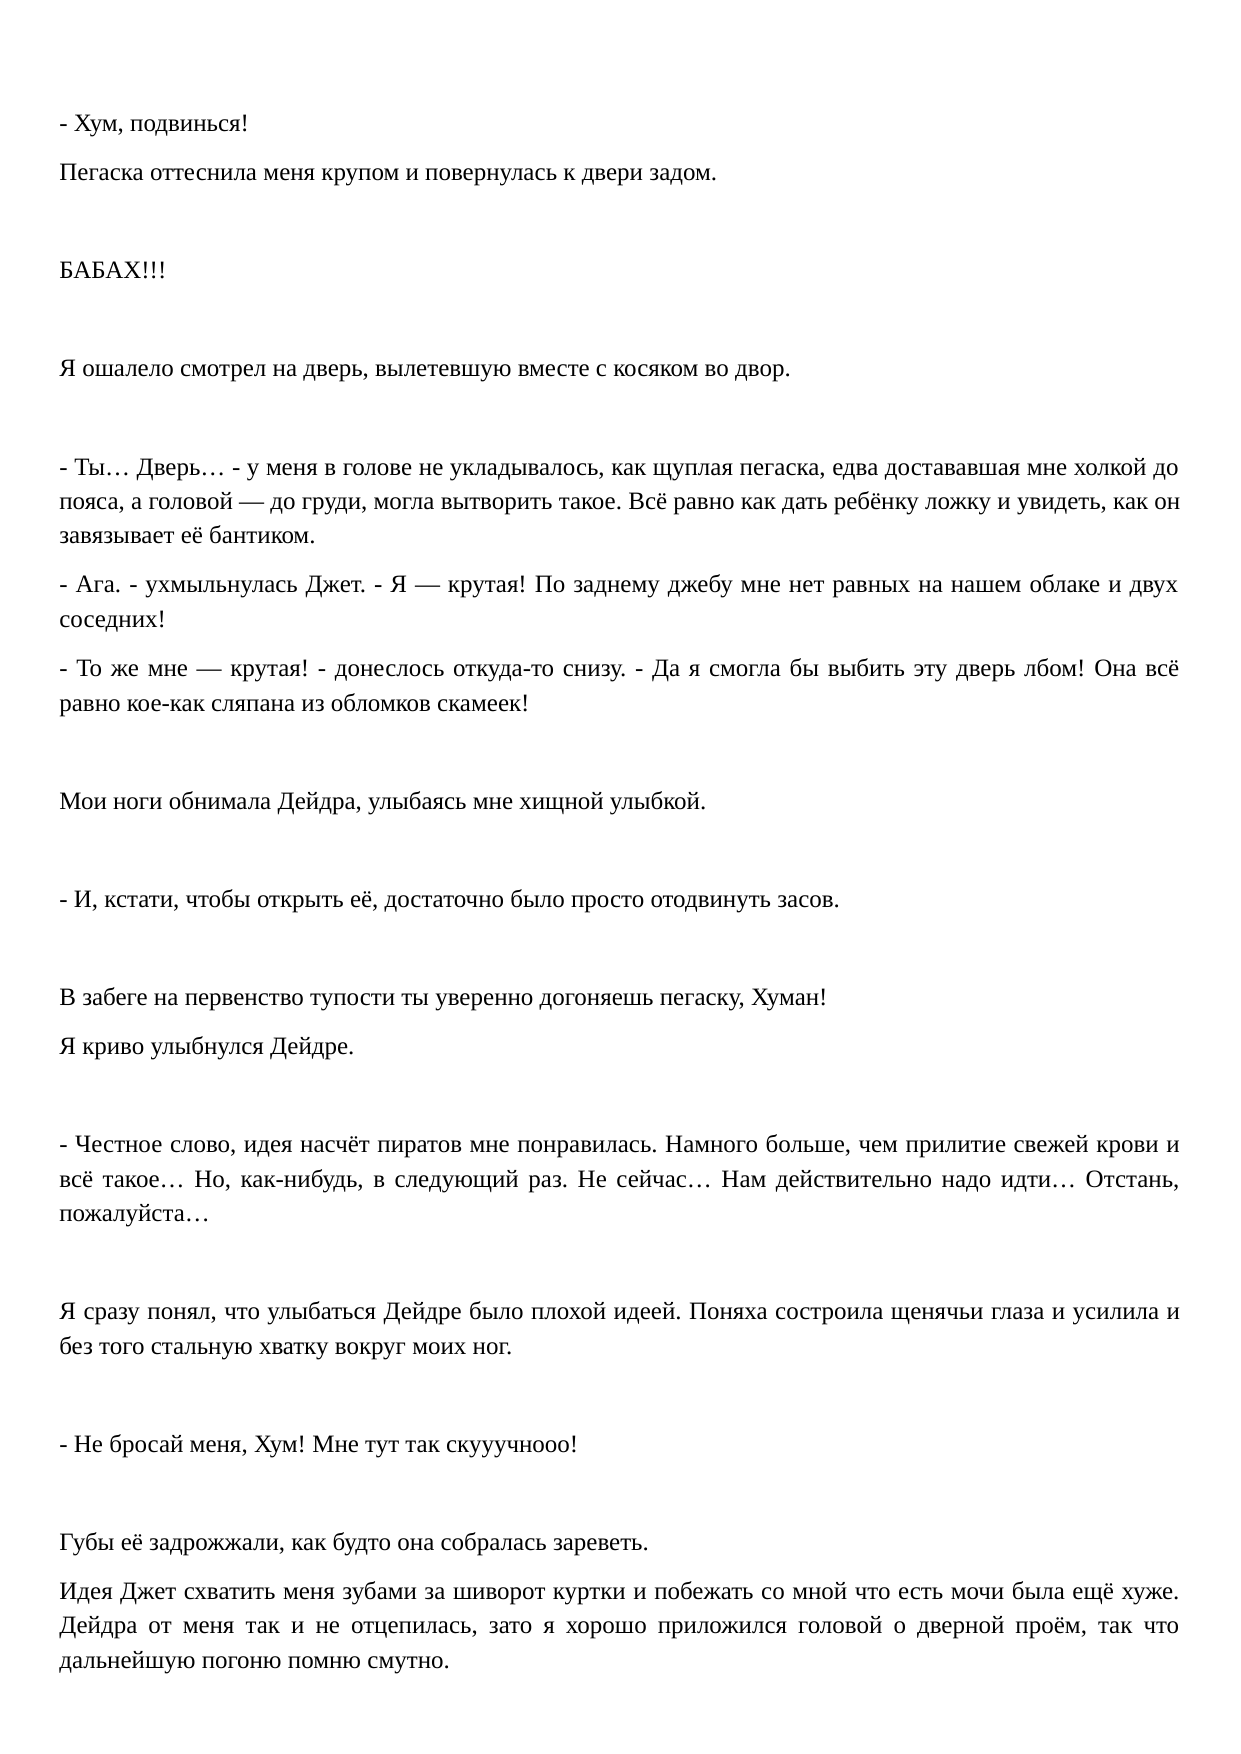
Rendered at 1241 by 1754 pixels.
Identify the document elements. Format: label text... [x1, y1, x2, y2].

text - Честное слово, идея насчёт пиратов мне понравилась. Намного больше, чем прилитие свежей крови и всё такое… Но, как-нибудь, в следующий раз. Не сейчас… Нам действительно надо идти… Отстань, пожалуйста… [59, 1129, 1181, 1227]
text Мои ноги обнимала Дейдра, улыбаясь мне хищной улыбкой. [59, 786, 1181, 814]
text Я криво улыбнулся Дейдре. [59, 1031, 1181, 1060]
text Идея Джет схватить меня зубами за шиворот куртки и побежать со мной что есть мочи была ещё хуже. Дейдра от меня так и не отцепилась, зато я хорошо приложился головой о дверной проём, так что дальнейшую погоню помню смутно. [59, 1576, 1181, 1674]
text - И, кстати, чтобы открыть её, достаточно было просто отодвинуть засов. [59, 884, 1181, 913]
text БАБАХ!!! [59, 255, 1181, 284]
text - Не бросай меня, Хум! Мне тут так скууучнооо! [59, 1429, 1181, 1458]
text - Ты… Дверь… - у меня в голове не укладывалось, как щуплая пегаска, едва достававшая мне холкой до пояса, а головой — до груди, могла вытворить такое. Всё равно как дать ребёнку ложку и увидеть, как он завязывает её бантиком. [59, 452, 1181, 549]
text Губы её задрожжали, как будто она собралась зареветь. [59, 1527, 1181, 1556]
text Я сразу понял, что улыбаться Дейдре было плохой идеей. Поняха состроила щенячьи глаза и усилила и без того стальную хватку вокруг моих ног. [59, 1296, 1181, 1359]
text - Хум, подвинься! [59, 108, 1181, 137]
text Пегаска оттеснила меня крупом и повернулась к двери задом. [59, 157, 1181, 186]
text - Ага. - ухмыльнулась Джет. - Я — крутая! По заднему джебу мне нет равных на нашем облаке и двух соседних! [59, 569, 1181, 633]
text Я ошалело смотрел на дверь, вылетевшую вместе с косяком во двор. [59, 353, 1181, 382]
text - То же мне — крутая! - донеслось откуда-то снизу. - Да я смогла бы выбить эту дверь лбом! Она всё равно кое-как сляпана из обломков скамеек! [59, 653, 1181, 716]
text В забеге на первенство тупости ты уверенно догоняешь пегаску, Хуман! [59, 982, 1181, 1011]
